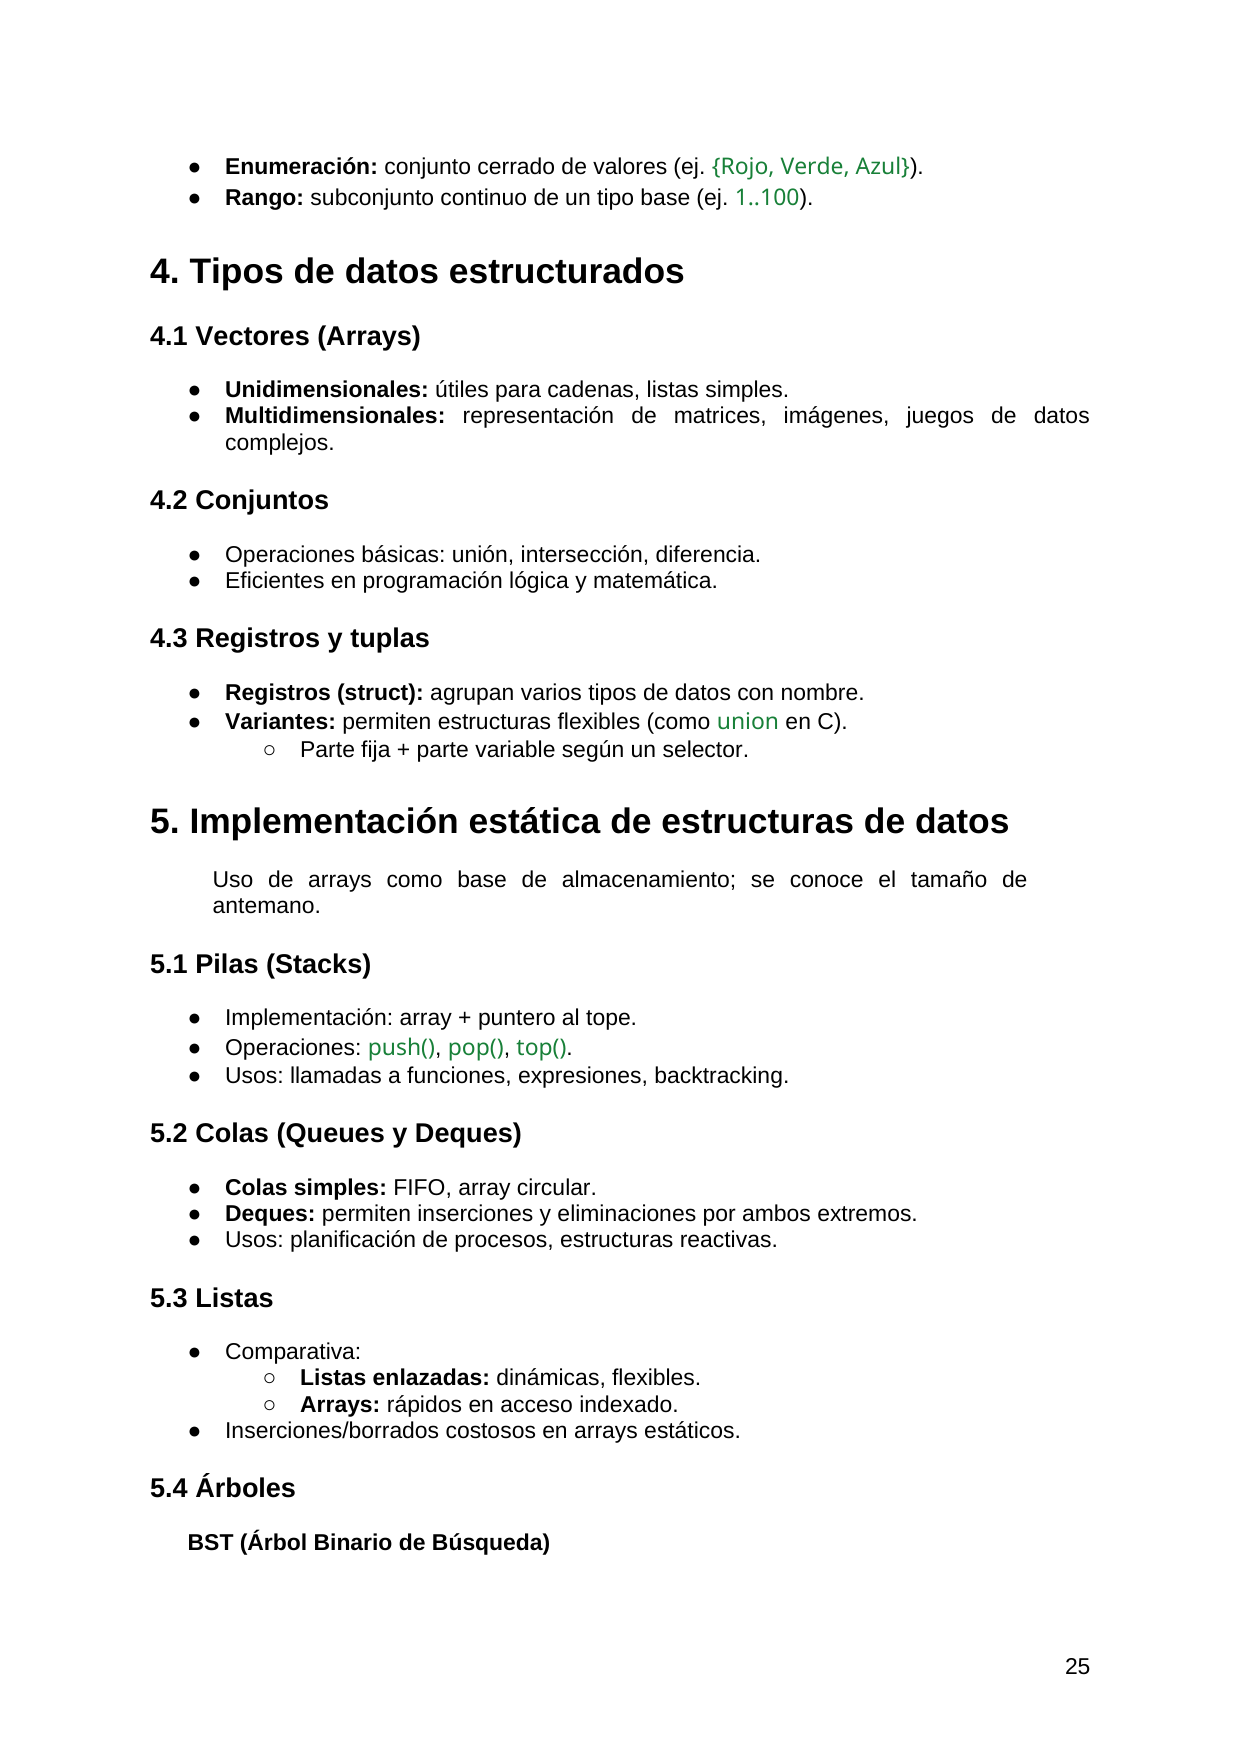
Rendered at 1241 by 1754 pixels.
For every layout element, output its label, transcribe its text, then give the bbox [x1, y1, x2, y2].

list Arrays: rápidos en acceso indexado. [262, 1391, 1090, 1417]
subtitle 5.3 Listas [150, 1282, 1090, 1313]
subtitle 5.1 Pilas (Stacks) [150, 948, 1090, 979]
text Uso de arrays como base de almacenamiento; se conoce el tamaño de antemano. [212, 866, 1028, 919]
subtitle 4. Tipos de datos estructurados [150, 250, 1090, 291]
list Deques: permiten inserciones y eliminaciones por ambos extremos. [187, 1200, 1090, 1226]
list Multidimensionales: representación de matrices, imágenes, juegos de datos complejos. [187, 402, 1090, 455]
list Inserciones/borrados costosos en arrays estáticos. [187, 1417, 1090, 1443]
subtitle 4.1 Vectores (Arrays) [150, 320, 1090, 351]
list Usos: planificación de procesos, estructuras reactivas. [187, 1226, 1090, 1252]
list Operaciones: push(), pop(), top(). [187, 1030, 1090, 1062]
list Colas simples: FIFO, array circular. [187, 1173, 1090, 1200]
list Implementación: array + puntero al tope. [187, 1004, 1090, 1030]
list Comparativa: [187, 1338, 1090, 1364]
subtitle 5.4 Árboles [150, 1472, 1090, 1504]
list Variantes: permiten estructuras flexibles (como union en C). [187, 705, 1090, 736]
list Registros (struct): agrupan varios tipos de datos con nombre. [187, 679, 1090, 705]
list Enumeración: conjunto cerrado de valores (ej. {Rojo, Verde, Azul}). [187, 150, 1090, 181]
list Parte fija + parte variable según un selector. [262, 736, 1090, 763]
list Eficientes en programación lógica y matemática. [187, 567, 1090, 593]
subtitle 5. Implementación estática de estructuras de datos [150, 800, 1090, 841]
list Operaciones básicas: unión, intersección, diferencia. [187, 541, 1090, 567]
subtitle 4.3 Registros y tuplas [150, 622, 1090, 654]
list Usos: llamadas a funciones, expresiones, backtracking. [187, 1062, 1090, 1088]
list Unidimensionales: útiles para cadenas, listas simples. [187, 376, 1090, 402]
list Listas enlazadas: dinámicas, flexibles. [262, 1364, 1090, 1391]
list Rango: subconjunto continuo de un tipo base (ej. 1..100). [187, 181, 1090, 212]
subtitle 4.2 Conjuntos [150, 484, 1090, 516]
text BST (Árbol Binario de Búsqueda) [187, 1529, 1090, 1555]
subtitle 5.2 Colas (Queues y Deques) [150, 1117, 1090, 1148]
